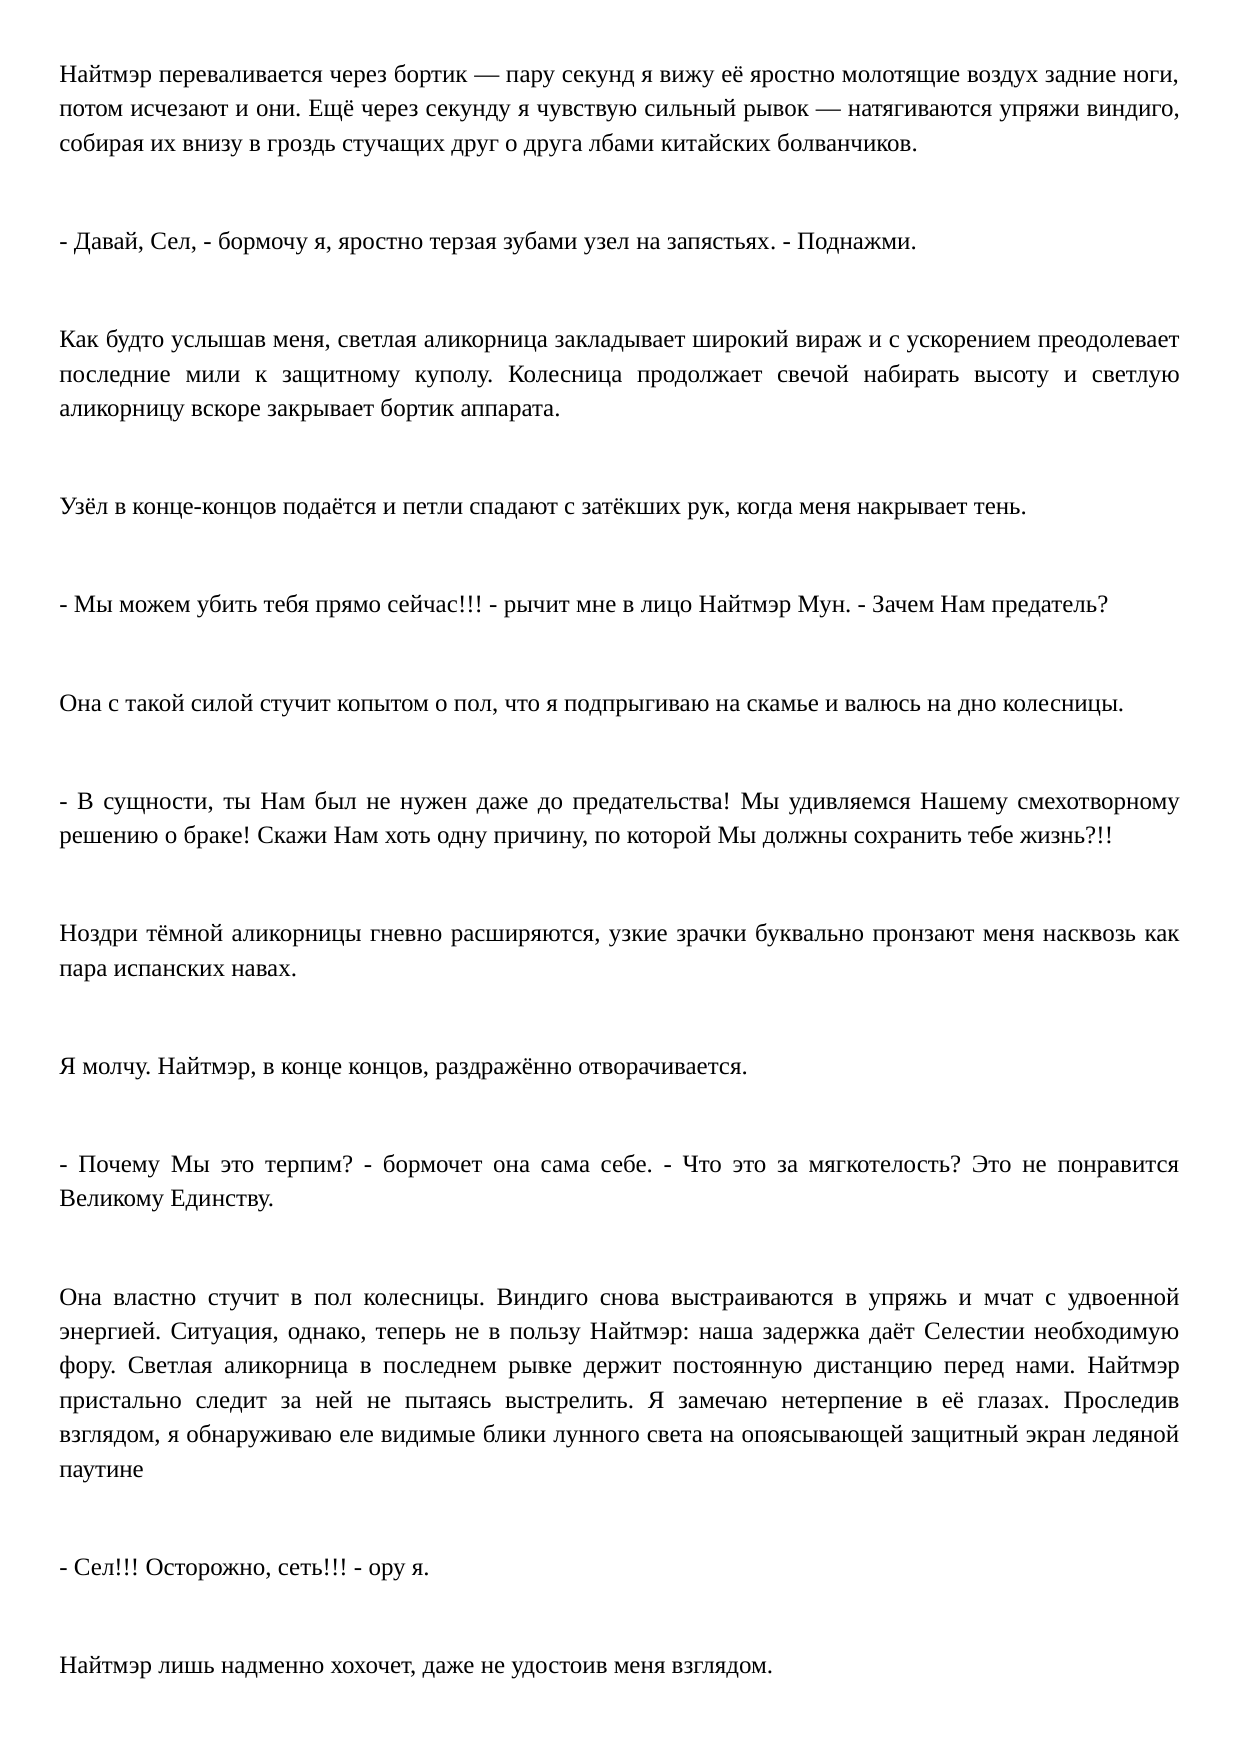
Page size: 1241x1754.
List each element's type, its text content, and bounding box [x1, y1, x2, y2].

text - Давай, Сел, - бормочу я, яростно терзая зубами узел на запястьях. - Поднажми. [59, 226, 1181, 255]
text - Почему Мы это терпим? - бормочет она сама себе. - Что это за мягкотелость? Это не понравится Великому Единству. [59, 1149, 1181, 1212]
text Она с такой силой стучит копытом о пол, что я подпрыгиваю на скамье и валюсь на дно колесницы. [59, 688, 1181, 716]
text - Сел!!! Осторожно, сеть!!! - ору я. [59, 1552, 1181, 1581]
text Я молчу. Найтмэр, в конце концов, раздражённо отворачивается. [59, 1051, 1181, 1080]
text - В сущности, ты Нам был не нужен даже до предательства! Мы удивляемся Нашему смехотворному решению о браке! Скажи Нам хоть одну причину, по которой Мы должны сохранить тебе жизнь?!! [59, 786, 1181, 849]
text Узёл в конце-концов подаётся и петли спадают с затёкших рук, когда меня накрывает тень. [59, 491, 1181, 520]
text - Мы можем убить тебя прямо сейчас!!! - рычит мне в лицо Найтмэр Мун. - Зачем Нам предатель? [59, 589, 1181, 618]
text Найтмэр лишь надменно хохочет, даже не удостоив меня взглядом. [59, 1650, 1181, 1679]
text Найтмэр переваливается через бортик — пару секунд я вижу её яростно молотящие воздух задние ноги, потом исчезают и они. Ещё через секунду я чувствую сильный рывок — натягиваются упряжи виндиго, собирая их внизу в гроздь стучащих друг о друга лбами китайских болванчиков. [59, 59, 1181, 157]
text Ноздри тёмной аликорницы гневно расширяются, узкие зрачки буквально пронзают меня насквозь как пара испанских навах. [59, 918, 1181, 982]
text Она властно стучит в пол колесницы. Виндиго снова выстраиваются в упряжь и мчат с удвоенной энергией. Ситуация, однако, теперь не в пользу Найтмэр: наша задержка даёт Селестии необходимую фору. Светлая аликорница в последнем рывке держит постоянную дистанцию перед нами. Найтмэр пристально следит за ней не пытаясь выстрелить. Я замечаю нетерпение в её глазах. Проследив взглядом, я обнаруживаю еле видимые блики лунного света на опоясывающей защитный экран ледяной паутине [59, 1282, 1181, 1483]
text Как будто услышав меня, светлая аликорница закладывает широкий вираж и с ускорением преодолевает последние мили к защитному куполу. Колесница продолжает свечой набирать высоту и светлую аликорницу вскоре закрывает бортик аппарата. [59, 324, 1181, 422]
